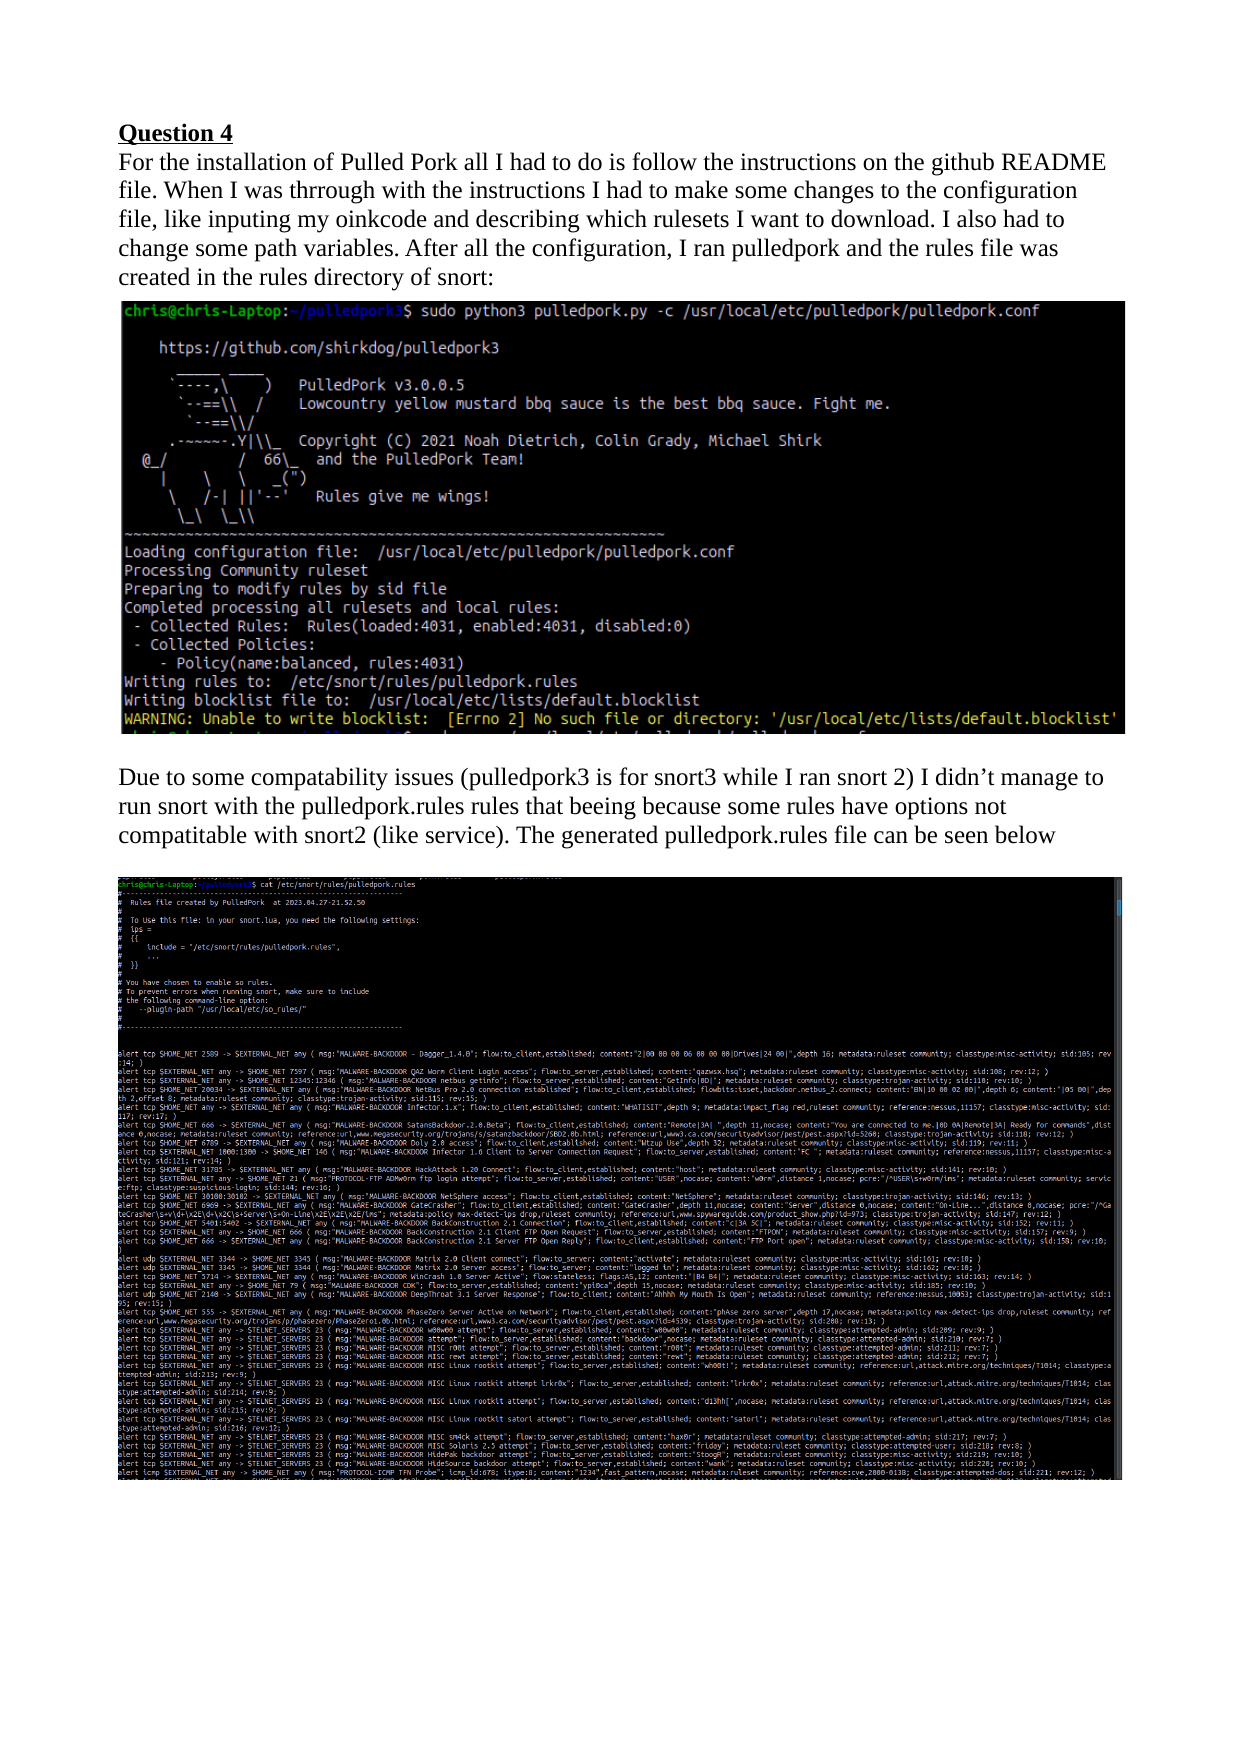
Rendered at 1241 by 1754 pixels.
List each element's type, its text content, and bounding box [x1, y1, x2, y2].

picture [121, 301, 1126, 734]
text Question 4 [118, 118, 1122, 147]
text For the installation of Pulled Pork all I had to do is follow the instructions on the github README file. When I was thrrough with the instructions I had to make some changes to the configuration file, like inputing my oinkcode and describing which rulesets I want to download. I also had to change some path variables. After all the configuration, I ran pulledpork and the rules file was created in the rules directory of snort: [118, 147, 1122, 291]
text Due to some compatability issues (pulledpork3 is for snort3 while I ran snort 2) I didn’t manage to run snort with the pulledpork.rules rules that beeing because some rules have options not compatitable with snort2 (like service). The generated pulledpork.rules file can be seen below [118, 762, 1122, 848]
picture [118, 877, 1123, 1480]
